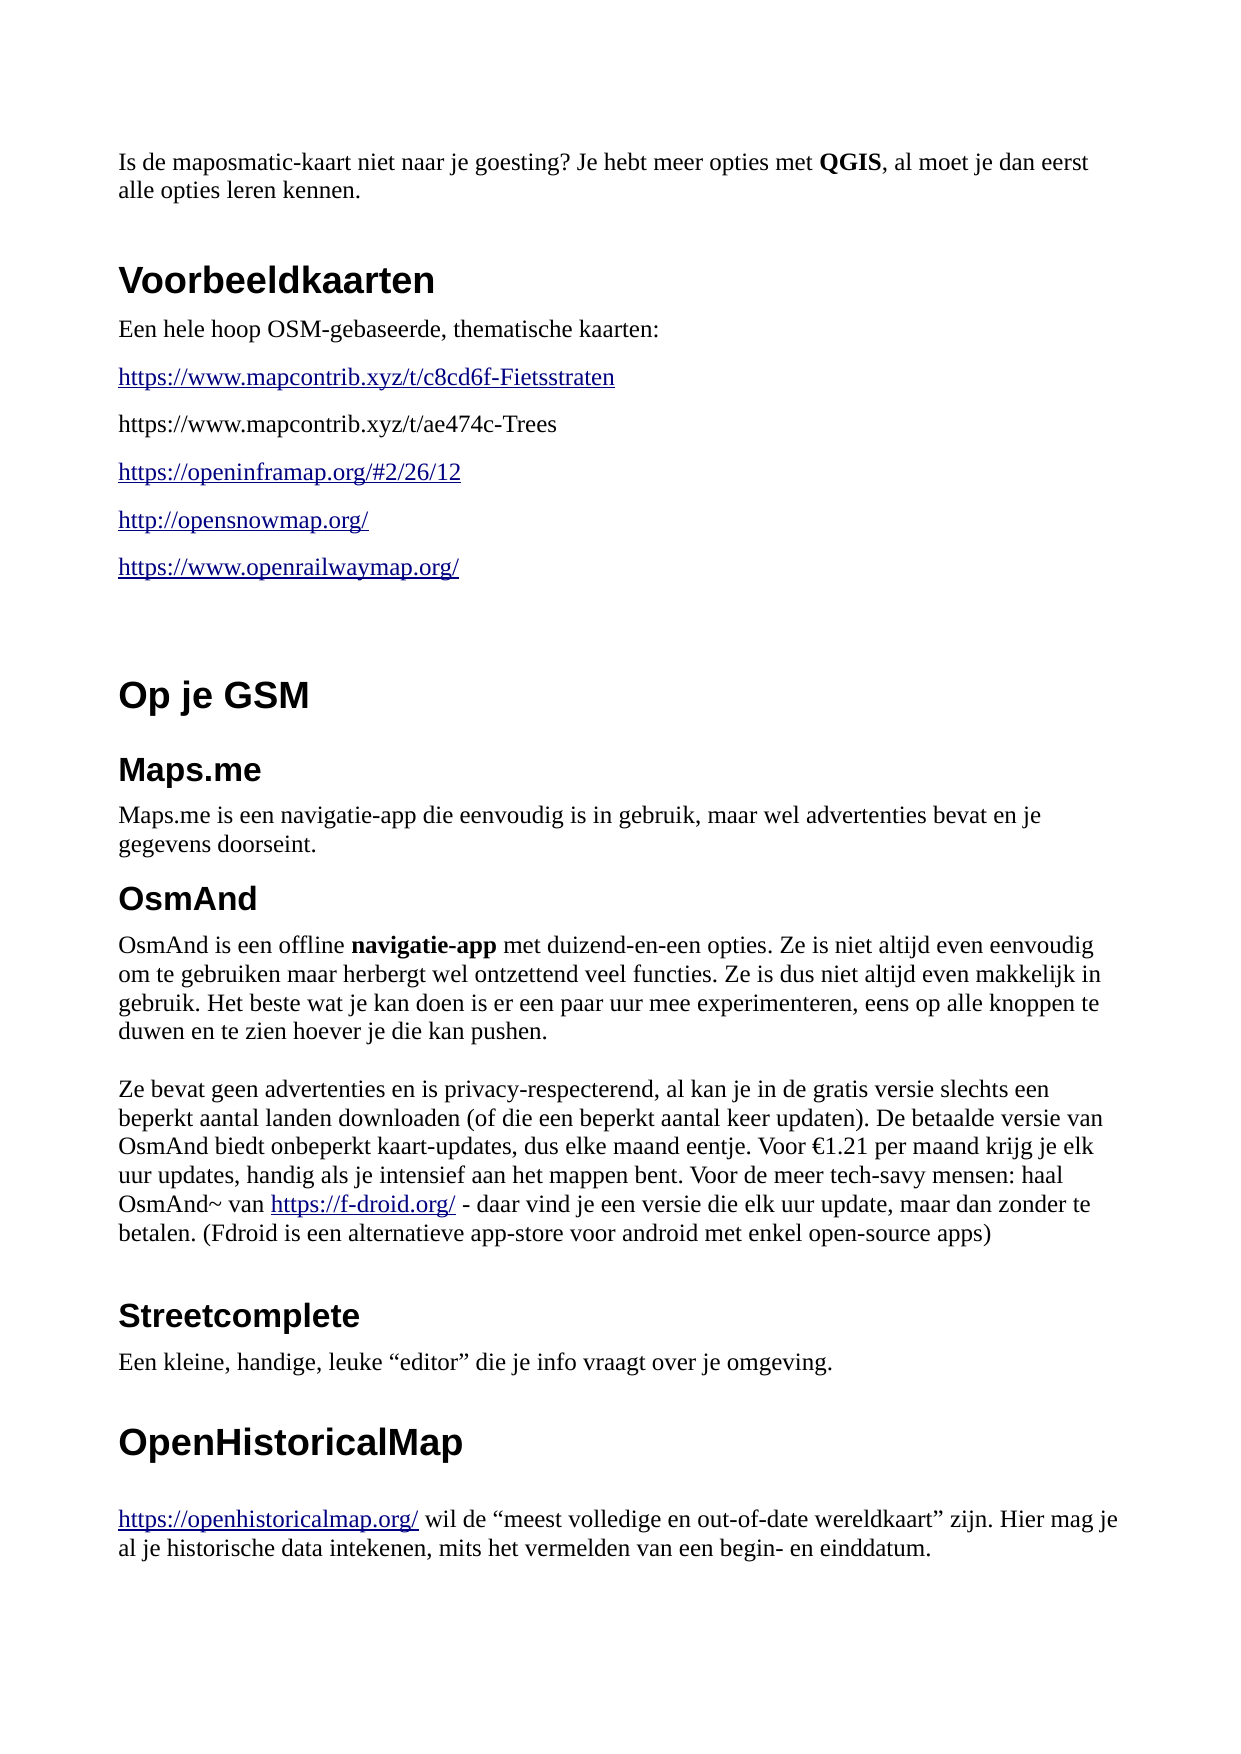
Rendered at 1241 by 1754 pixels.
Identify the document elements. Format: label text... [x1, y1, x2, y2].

text Maps.me is een navigatie-app die eenvoudig is in gebruik, maar wel advertenties bevat en je gegevens doorseint. [118, 801, 1122, 858]
text https://www.mapcontrib.xyz/t/c8cd6f-Fietsstraten [118, 362, 1122, 391]
subtitle Op je GSM [118, 672, 1122, 716]
subtitle Maps.me [118, 749, 1122, 788]
text https://openinframap.org/#2/26/12 [118, 457, 1122, 486]
subtitle OsmAnd [118, 879, 1122, 918]
text Is de maposmatic-kaart niet naar je goesting? Je hebt meer opties met QGIS, al moet je dan eerst alle opties leren kennen. [118, 147, 1122, 204]
subtitle OpenHistoricalMap [118, 1420, 1122, 1463]
text Een kleine, handige, leuke “editor” die je info vraagt over je omgeving. [118, 1347, 1122, 1376]
text http://opensnowmap.org/ [118, 505, 1122, 533]
text https://openhistoricalmap.org/ wil de “meest volledige en out-of-date wereldkaart” zijn. Hier mag je al je historische data intekenen, mits het vermelden van een begin- en einddatum. [118, 1504, 1122, 1562]
subtitle Voorbeeldkaarten [118, 258, 1122, 302]
text Ze bevat geen advertenties en is privacy-respecterend, al kan je in de gratis versie slechts een beperkt aantal landen downloaden (of die een beperkt aantal keer updaten). De betaalde versie van OsmAnd biedt onbeperkt kaart-updates, dus elke maand eentje. Voor €1.21 per maand krijg je elk uur updates, handig als je intensief aan het mappen bent. Voor de meer tech-savy mensen: haal OsmAnd~ van https://f-droid.org/ - daar vind je een versie die elk uur update, maar dan zonder te betalen. (Fdroid is een alternatieve app-store voor android met enkel open-source apps) [118, 1074, 1122, 1246]
text https://www.mapcontrib.xyz/t/ae474c-Trees [118, 409, 1122, 438]
text OsmAnd is een offline navigatie-app met duizend-en-een opties. Ze is niet altijd even eenvoudig om te gebruiken maar herbergt wel ontzettend veel functies. Ze is dus niet altijd even makkelijk in gebruik. Het beste wat je kan doen is er een paar uur mee experimenteren, eens op alle knoppen te duwen en te zien hoever je die kan pushen. [118, 930, 1122, 1045]
subtitle Streetcomplete [118, 1296, 1122, 1334]
text Een hele hoop OSM-gebaseerde, thematische kaarten: [118, 314, 1122, 343]
text https://www.openrailwaymap.org/ [118, 552, 1122, 581]
